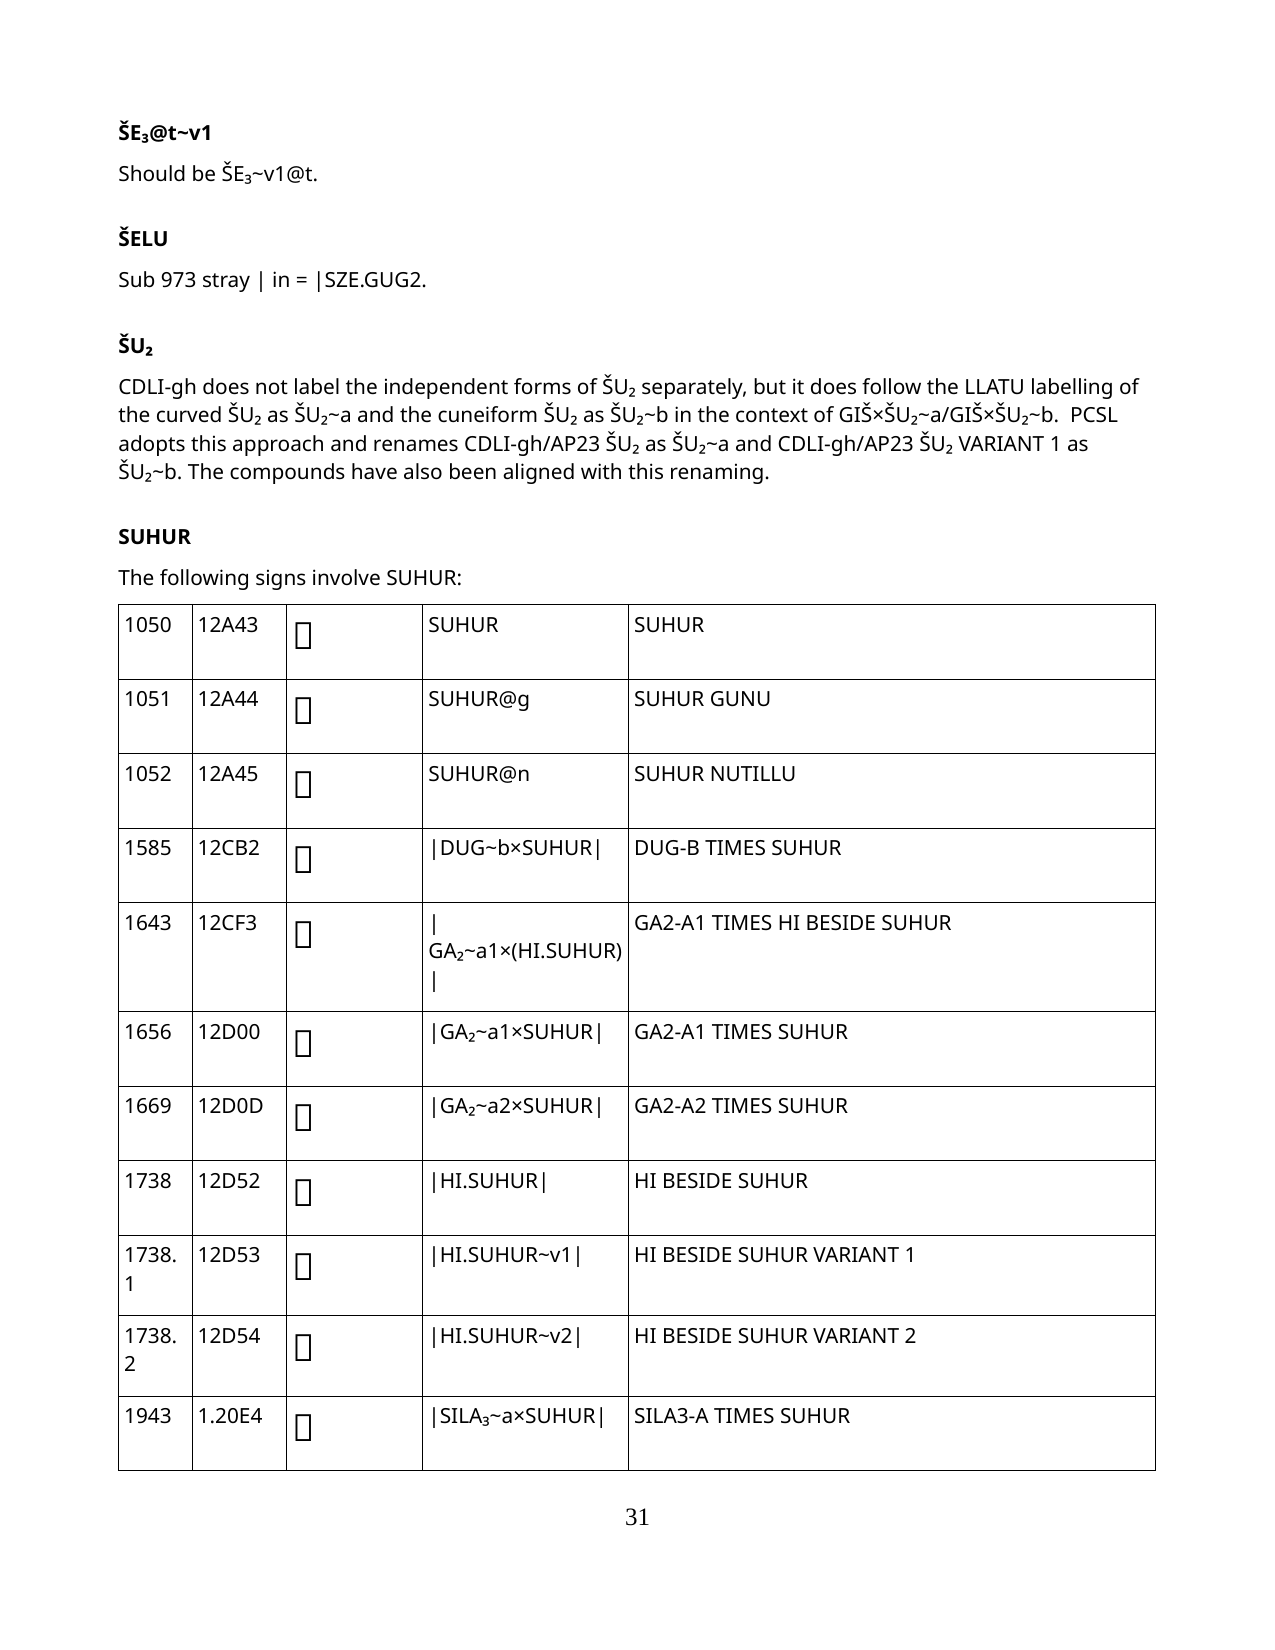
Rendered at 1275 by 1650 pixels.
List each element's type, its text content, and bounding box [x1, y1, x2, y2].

table_cell SILA3-A TIMES SUHUR [629, 1397, 1155, 1470]
text Sub 973 stray | in = |SZE.GUG2. [118, 265, 1157, 294]
table_cell 𒴍 [287, 1087, 422, 1160]
text The following signs involve SUHUR: [118, 563, 1157, 592]
table_cell SUHUR GUNU [629, 680, 1155, 753]
table_cell 𒩄 [287, 680, 422, 753]
subtitle SUHUR [118, 522, 1157, 551]
table_cell 1738 [119, 1161, 192, 1235]
table_cell 12A45 [193, 754, 286, 828]
table_cell 1585 [119, 829, 192, 902]
table_cell 1051 [119, 680, 192, 753]
table_cell |HI.SUHUR| [423, 1161, 628, 1235]
table_cell 12CB2 [193, 829, 286, 902]
table_cell 1656 [119, 1012, 192, 1086]
table_cell 12CF3 [193, 903, 286, 1011]
table_cell 1643 [119, 903, 192, 1011]
table_cell 12D00 [193, 1012, 286, 1086]
table_cell SUHUR NUTILLU [629, 754, 1155, 828]
text Should be ŠE₃~v1@t. [118, 159, 1157, 187]
table_cell 𒳳 [287, 903, 422, 1011]
table_header SUHUR [423, 605, 628, 678]
table_cell 1943 [119, 1397, 192, 1470]
table_cell 𒵒 [287, 1161, 422, 1235]
table_cell |HI.SUHUR~v2| [423, 1316, 628, 1396]
table_cell |GA₂~a1×(HI.SUHUR)| [423, 903, 628, 1011]
table_cell 12D52 [193, 1161, 286, 1235]
table_cell 12D0D [193, 1087, 286, 1160]
table_cell 12D54 [193, 1316, 286, 1396]
table_cell 𒵔 [287, 1316, 422, 1396]
table_cell |GA₂~a1×SUHUR| [423, 1012, 628, 1086]
table_cell 𒴀 [287, 1012, 422, 1086]
table_cell 1738.2 [119, 1316, 192, 1396]
table_header 1050 [119, 605, 192, 678]
table_cell 12A44 [193, 680, 286, 753]
table_cell HI BESIDE SUHUR VARIANT 1 [629, 1236, 1155, 1315]
table_cell |HI.SUHUR~v1| [423, 1236, 628, 1315]
table_cell SUHUR@n [423, 754, 628, 828]
table_cell 𒵓 [287, 1236, 422, 1315]
text CDLI-gh does not label the independent forms of ŠU₂ separately, but it does follow the LLATU labelling of the curved ŠU₂ as ŠU₂~a and the cuneiform ŠU₂ as ŠU₂~b in the context of GIŠ×ŠU₂~a/GIŠ×ŠU₂~b. PCSL adopts this approach and renames CDLI-gh/AP23 ŠU₂ as ŠU₂~a and CDLI-gh/AP23 ŠU₂ VARIANT 1 as ŠU₂~b. The compounds have also been aligned with this renaming. [118, 372, 1157, 486]
table_cell 1.20E4 [193, 1397, 286, 1470]
subtitle ŠE₃@t~v1 [118, 118, 1157, 147]
table_cell 12D53 [193, 1236, 286, 1315]
subtitle ŠELU [118, 224, 1157, 253]
table_cell |SILA₃~a×SUHUR| [423, 1397, 628, 1470]
table_cell HI BESIDE SUHUR VARIANT 2 [629, 1316, 1155, 1396]
table_cell |GA₂~a2×SUHUR| [423, 1087, 628, 1160]
table_header SUHUR [629, 605, 1155, 678]
table_cell SUHUR@g [423, 680, 628, 753]
table_cell 1669 [119, 1087, 192, 1160]
table_cell HI BESIDE SUHUR [629, 1161, 1155, 1235]
table_cell 𒸩 [287, 1397, 422, 1470]
table_header 12A43 [193, 605, 286, 678]
table_cell 1052 [119, 754, 192, 828]
table_cell 𒩅 [287, 754, 422, 828]
table_header 𒩃 [287, 605, 422, 678]
table_cell GA2-A2 TIMES SUHUR [629, 1087, 1155, 1160]
table_cell 1738.1 [119, 1236, 192, 1315]
table_cell |DUG~b×SUHUR| [423, 829, 628, 902]
table_cell DUG-B TIMES SUHUR [629, 829, 1155, 902]
table_cell GA2-A1 TIMES HI BESIDE SUHUR [629, 903, 1155, 1011]
subtitle ŠU₂ [118, 331, 1157, 359]
table_cell 𒲲 [287, 829, 422, 902]
table_cell GA2-A1 TIMES SUHUR [629, 1012, 1155, 1086]
